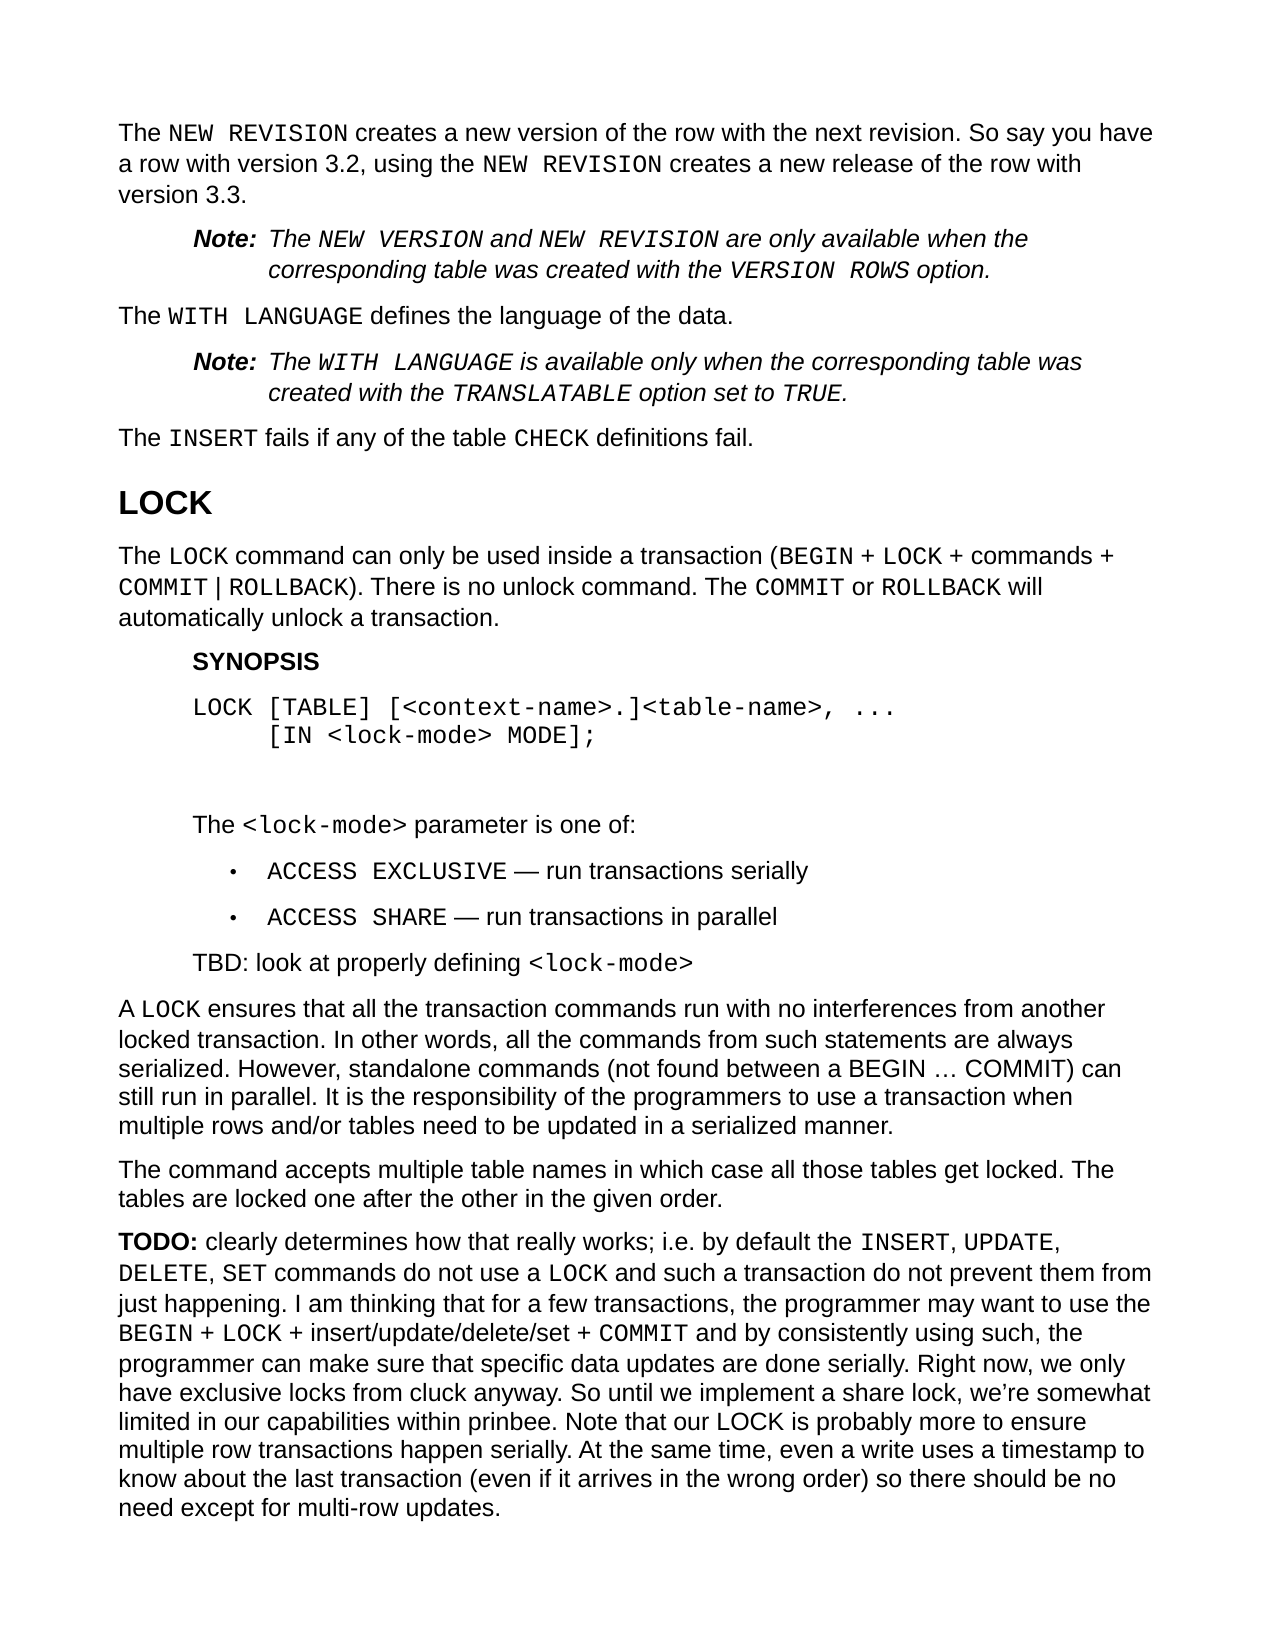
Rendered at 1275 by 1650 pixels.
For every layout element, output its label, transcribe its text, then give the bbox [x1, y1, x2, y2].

text The NEW REVISION creates a new version of the row with the next revision. So say you have a row with version 3.2, using the NEW REVISION creates a new release of the row with version 3.3. [118, 118, 1157, 209]
text TODO: clearly determines how that really works; i.e. by default the INSERT, UPDATE, DELETE, SET commands do not use a LOCK and such a transaction do not prevent them from just happening. I am thinking that for a few transactions, the programmer may want to use the BEGIN + LOCK + insert/update/delete/set + COMMIT and by consistently using such, the programmer can make sure that specific data updates are done serially. Right now, we only have exclusive locks from cluck anyway. So until we implement a share lock, we’re somewhat limited in our capabilities within prinbee. Note that our LOCK is probably more to ensure multiple row transactions happen serially. At the same time, even a write uses a timestamp to know about the last transaction (even if it arrives in the wrong order) so there should be no need except for multi-row updates. [118, 1227, 1157, 1521]
text The command accepts multiple table names in which case all those tables get locked. The tables are locked one after the other in the given order. [118, 1155, 1157, 1212]
text LOCK [TABLE] [<context-name>.]<table-name>, ... [IN <lock-mode> MODE]; [192, 695, 1157, 751]
text The <lock-mode> parameter is one of: [192, 810, 1157, 841]
list ACCESS EXCLUSIVE — run transactions serially [229, 856, 1157, 887]
text The INSERT fails if any of the table CHECK definitions fail. [118, 423, 1157, 454]
text The WITH LANGUAGE defines the language of the data. [118, 301, 1157, 332]
text A LOCK ensures that all the transaction commands run with no interferences from another locked transaction. In other words, all the commands from such statements are always serialized. However, standalone commands (not found between a BEGIN … COMMIT) can still run in parallel. It is the responsibility of the programmers to use a transaction when multiple rows and/or tables need to be updated in a serialized manner. [118, 994, 1157, 1140]
text The LOCK command can only be used inside a transaction (BEGIN + LOCK + commands + COMMIT | ROLLBACK). There is no unlock command. The COMMIT or ROLLBACK will automatically unlock a transaction. [118, 541, 1157, 632]
text TBD: look at properly defining <lock-mode> [192, 948, 1157, 979]
list ACCESS SHARE — run transactions in parallel [229, 902, 1157, 933]
subtitle LOCK [118, 483, 1157, 521]
text SYNOPSIS [192, 647, 1157, 676]
text Note: The NEW VERSION and NEW REVISION are only available when the corresponding table was created with the VERSION ROWS option. [193, 224, 1157, 286]
text Note: The WITH LANGUAGE is available only when the corresponding table was created with the TRANSLATABLE option set to TRUE. [193, 347, 1157, 408]
